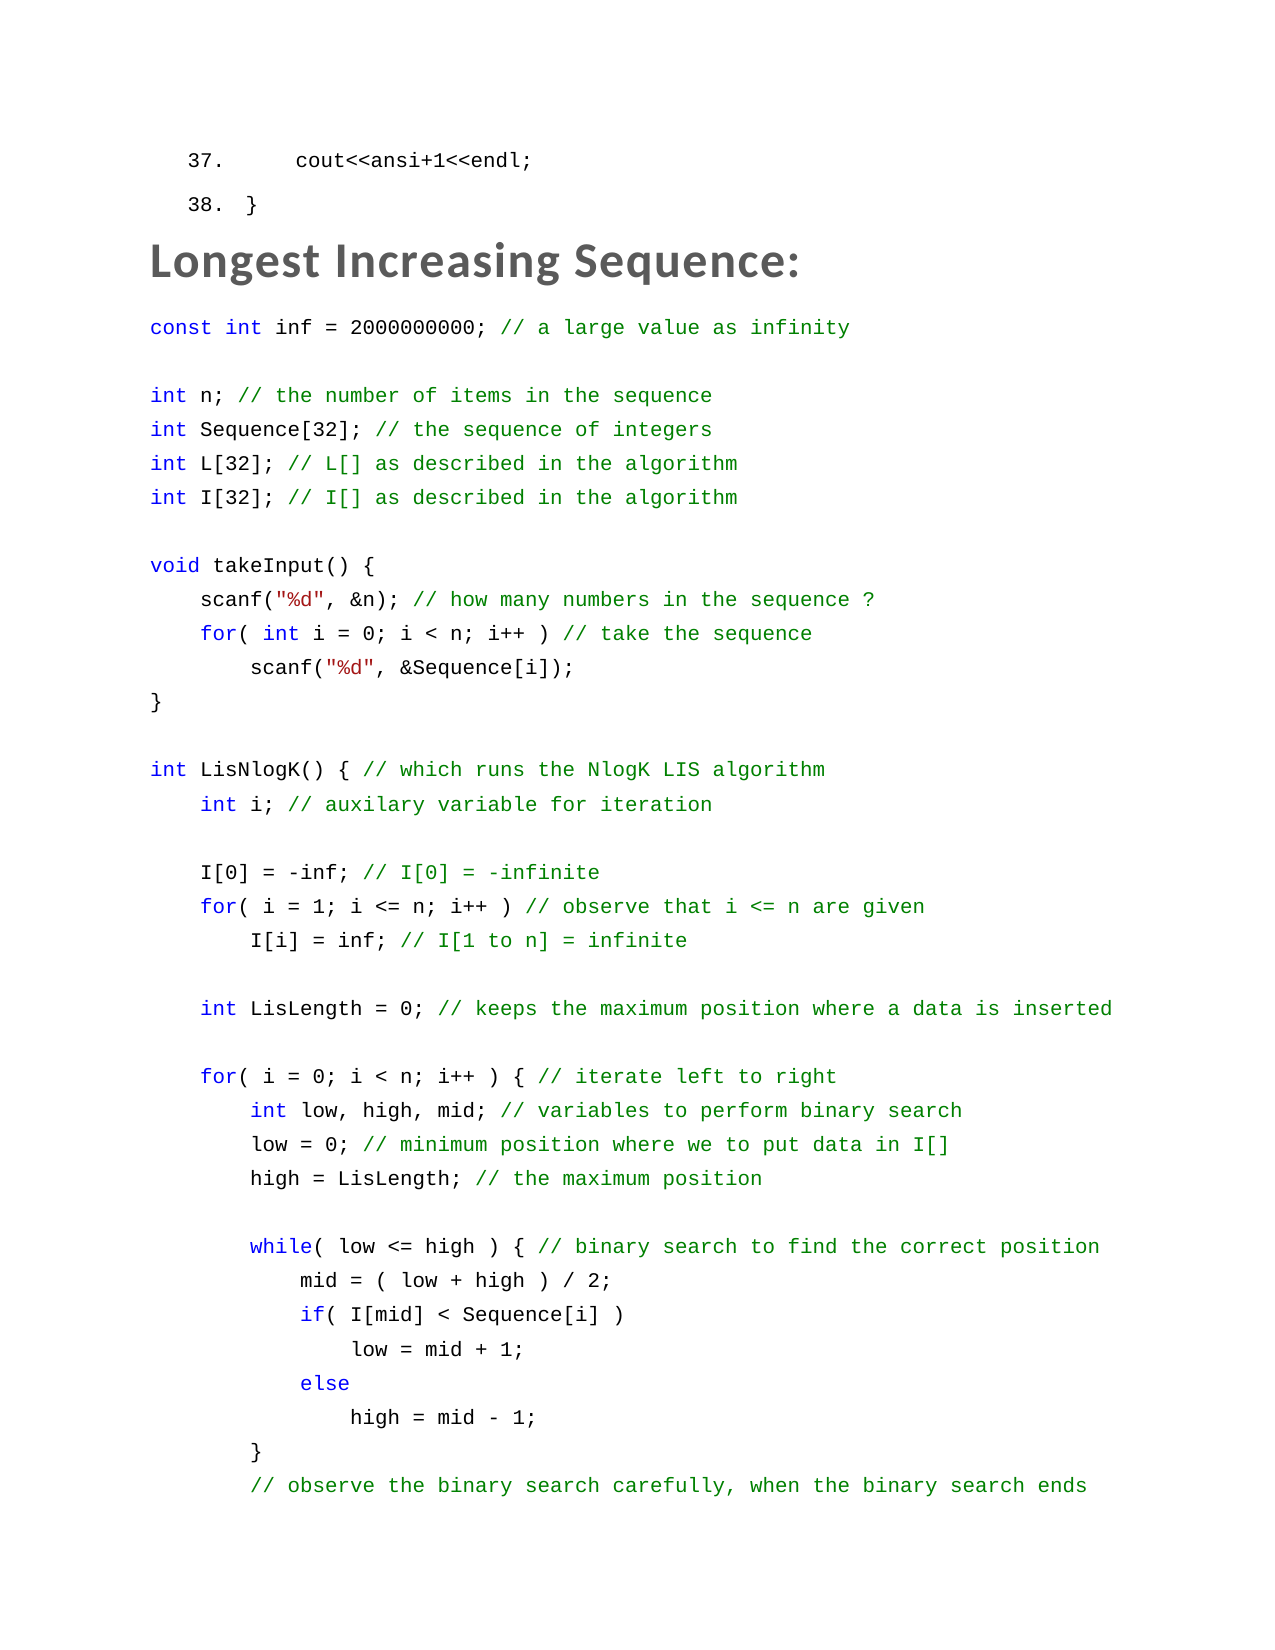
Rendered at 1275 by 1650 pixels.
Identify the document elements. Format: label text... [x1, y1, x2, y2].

text low = 0; // minimum position where we to put data in I[] [150, 1134, 1125, 1158]
text while( low <= high ) { // binary search to find the correct position [150, 1236, 1125, 1260]
text scanf("%d", &n); // how many numbers in the sequence ? [150, 589, 1125, 613]
text mid = ( low + high ) / 2; [150, 1270, 1125, 1294]
subtitle Longest Increasing Sequence: [150, 228, 1125, 289]
text else [150, 1373, 1125, 1396]
text } [150, 691, 1125, 715]
text high = mid - 1; [150, 1407, 1125, 1430]
text int I[32]; // I[] as described in the algorithm [150, 487, 1125, 511]
text int LisNlogK() { // which runs the NlogK LIS algorithm [150, 759, 1125, 783]
text } [150, 1441, 1125, 1464]
text low = mid + 1; [150, 1338, 1125, 1362]
text // observe the binary search carefully, when the binary search ends [150, 1475, 1125, 1498]
text scanf("%d", &Sequence[i]); [150, 657, 1125, 681]
text high = LisLength; // the maximum position [150, 1168, 1125, 1192]
text int n; // the number of items in the sequence [150, 385, 1125, 408]
text I[0] = -inf; // I[0] = -infinite [150, 862, 1125, 885]
list } [187, 194, 1125, 218]
text I[i] = inf; // I[1 to n] = infinite [150, 930, 1125, 953]
text int LisLength = 0; // keeps the maximum position where a data is inserted [150, 998, 1125, 1022]
text int Sequence[32]; // the sequence of integers [150, 419, 1125, 442]
text int L[32]; // L[] as described in the algorithm [150, 453, 1125, 477]
text for( i = 0; i < n; i++ ) { // iterate left to right [150, 1066, 1125, 1090]
text int low, high, mid; // variables to perform binary search [150, 1100, 1125, 1124]
text void takeInput() { [150, 555, 1125, 579]
text for( int i = 0; i < n; i++ ) // take the sequence [150, 623, 1125, 647]
text int i; // auxilary variable for iteration [150, 793, 1125, 817]
text const int inf = 2000000000; // a large value as infinity [150, 317, 1125, 340]
list cout<<ansi+1<<endl; [187, 150, 1125, 174]
text if( I[mid] < Sequence[i] ) [150, 1304, 1125, 1328]
text for( i = 1; i <= n; i++ ) // observe that i <= n are given [150, 896, 1125, 919]
